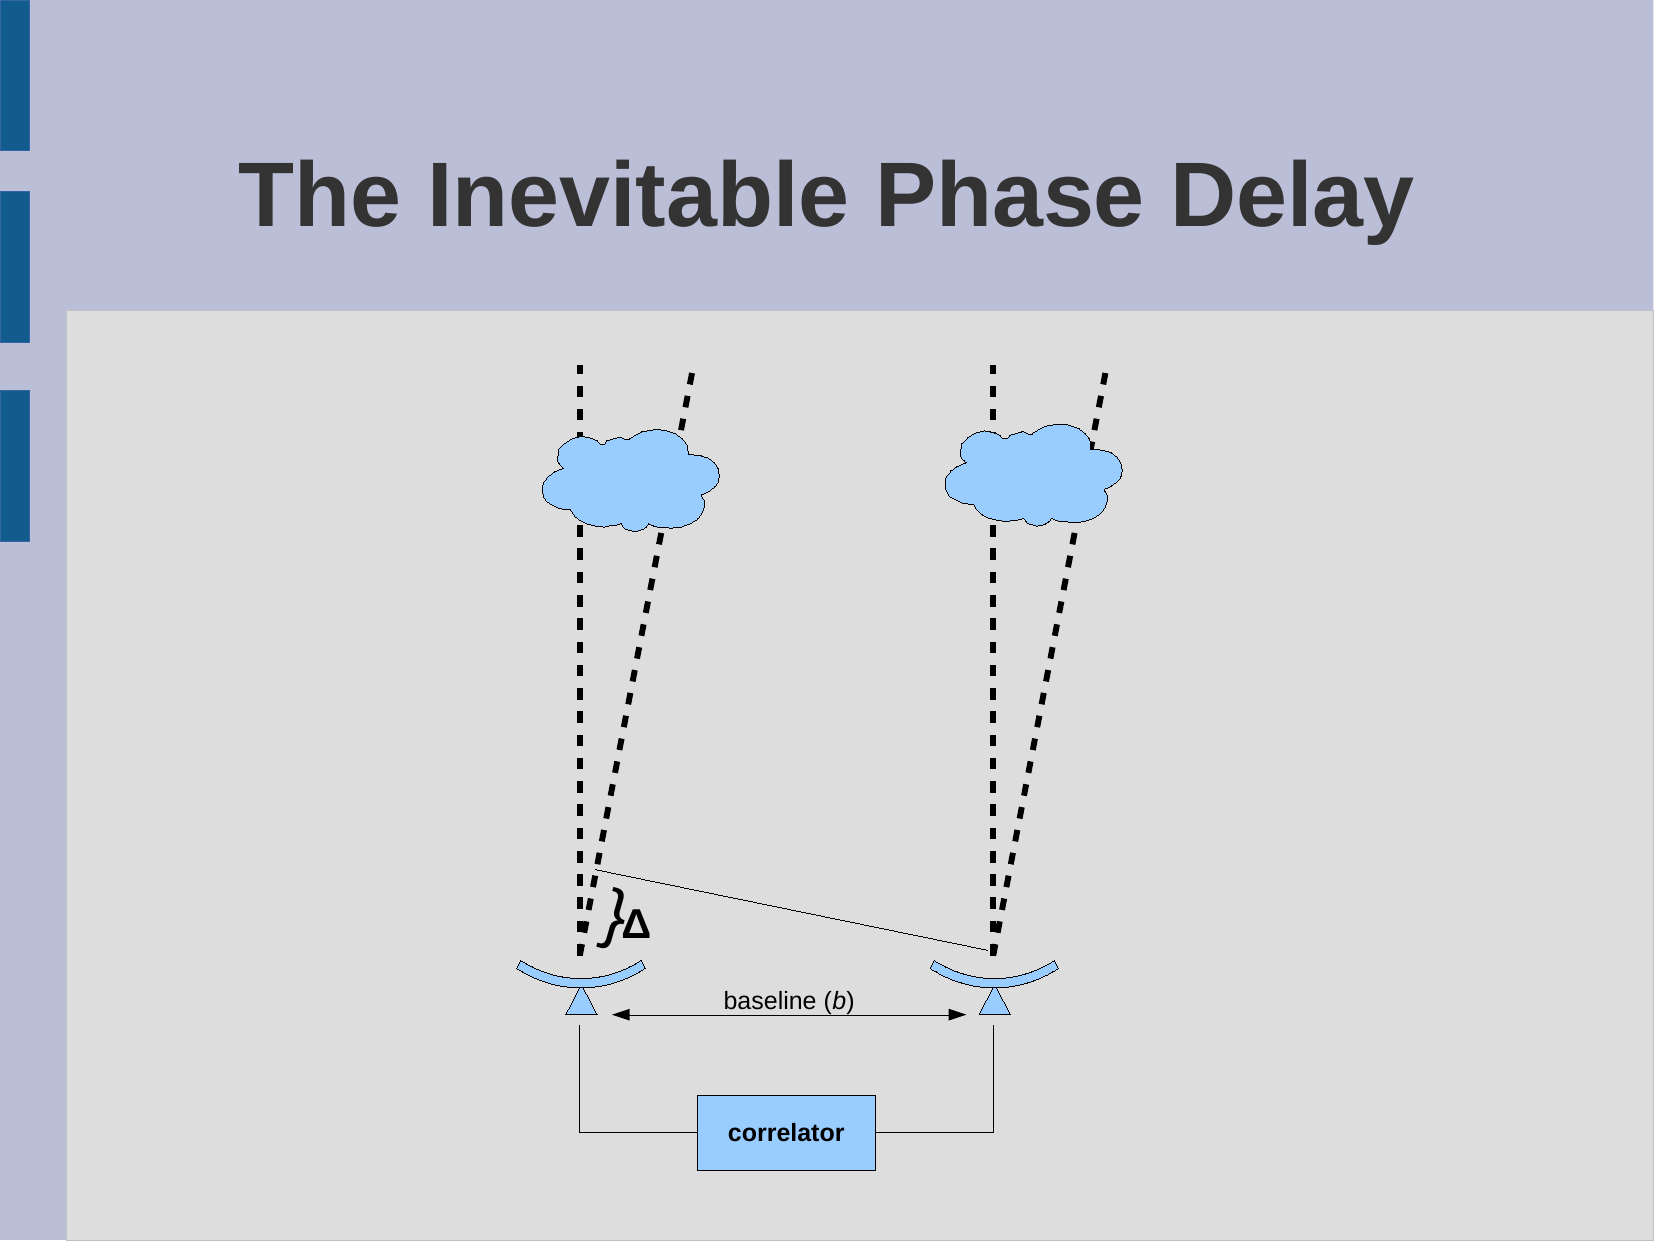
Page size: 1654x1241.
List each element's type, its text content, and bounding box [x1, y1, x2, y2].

text_box [542, 429, 720, 532]
text_box [516, 960, 606, 1015]
text_box Δ [606, 893, 688, 989]
text_box [945, 424, 1123, 527]
text_box } [575, 864, 677, 972]
title The Inevitable Phase Delay [121, 91, 1534, 299]
text_box [930, 960, 1059, 1015]
text_box correlator [697, 1095, 876, 1171]
